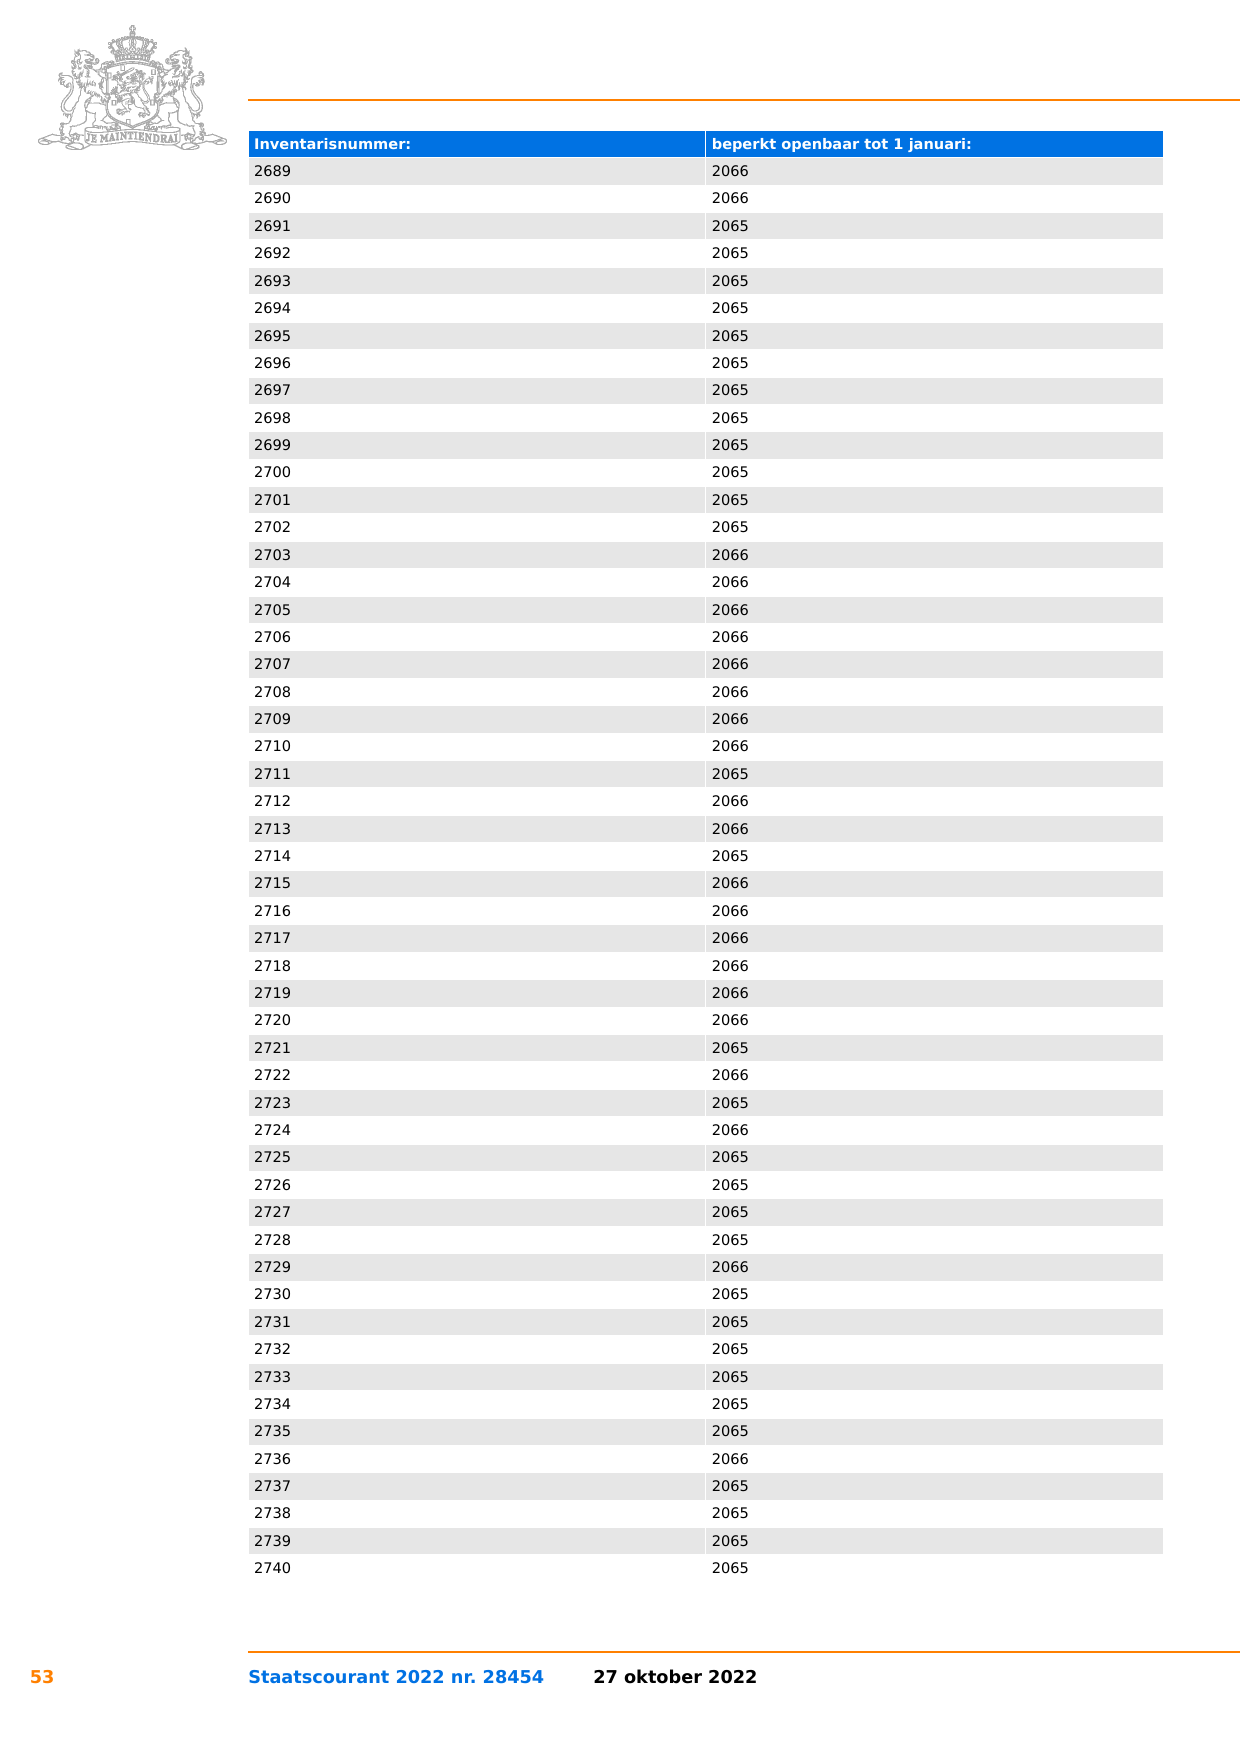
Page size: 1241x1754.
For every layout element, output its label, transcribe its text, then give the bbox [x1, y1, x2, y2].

table_cell 2734 [249, 1391, 705, 1417]
table_cell 2713 [249, 816, 705, 842]
table_cell 2065 [706, 1528, 1163, 1554]
table_cell 2066 [706, 597, 1163, 623]
table_cell 2065 [706, 761, 1163, 787]
table_cell 2731 [249, 1309, 705, 1335]
table_cell 2704 [249, 569, 705, 596]
table_cell 2066 [706, 651, 1163, 678]
table_header beperkt openbaar tot 1 januari: [706, 131, 1163, 157]
table_cell 2736 [249, 1446, 705, 1472]
table_cell 2733 [249, 1364, 705, 1390]
table_cell 2735 [249, 1419, 705, 1445]
table_cell 2700 [249, 460, 705, 486]
table_cell 2717 [249, 925, 705, 952]
table_cell 2066 [706, 734, 1163, 760]
table_cell 2723 [249, 1090, 705, 1116]
table_cell 2065 [706, 487, 1163, 513]
table_cell 2066 [706, 186, 1163, 212]
table_cell 2691 [249, 213, 705, 239]
table_cell 2690 [249, 186, 705, 212]
table_cell 2065 [706, 1336, 1163, 1363]
table_cell 2698 [249, 405, 705, 431]
table_cell 2065 [706, 1556, 1163, 1582]
table_cell 2697 [249, 378, 705, 404]
table_cell 2725 [249, 1145, 705, 1171]
table_cell 2689 [249, 158, 705, 185]
table_cell 2066 [706, 980, 1163, 1007]
table_cell 2708 [249, 679, 705, 705]
table_cell 2065 [706, 843, 1163, 869]
table_cell 2065 [706, 405, 1163, 431]
table_cell 2707 [249, 651, 705, 678]
table_cell 2696 [249, 350, 705, 376]
table_cell 2065 [706, 515, 1163, 541]
table_cell 2066 [706, 925, 1163, 952]
table_cell 2714 [249, 843, 705, 869]
table_cell 2066 [706, 1063, 1163, 1089]
table_cell 2065 [706, 1172, 1163, 1198]
table_cell 2739 [249, 1528, 705, 1554]
table_cell 2720 [249, 1008, 705, 1034]
table_cell 2722 [249, 1063, 705, 1089]
table_cell 2712 [249, 789, 705, 815]
table_cell 2737 [249, 1473, 705, 1500]
table_cell 2065 [706, 1501, 1163, 1527]
table_cell 2065 [706, 241, 1163, 267]
table_cell 2066 [706, 158, 1163, 185]
table_cell 2065 [706, 1282, 1163, 1308]
table_cell 2740 [249, 1556, 705, 1582]
table_cell 2065 [706, 295, 1163, 322]
table_cell 2066 [706, 706, 1163, 733]
table_cell 2738 [249, 1501, 705, 1527]
table_cell 2732 [249, 1336, 705, 1363]
table_cell 2728 [249, 1227, 705, 1253]
table_cell 2695 [249, 323, 705, 349]
table_cell 2693 [249, 268, 705, 294]
table_cell 2066 [706, 1008, 1163, 1034]
table_cell 2066 [706, 816, 1163, 842]
table_cell 2702 [249, 515, 705, 541]
table_cell 2065 [706, 1035, 1163, 1061]
table_cell 2065 [706, 350, 1163, 376]
table_cell 2692 [249, 241, 705, 267]
picture [38, 25, 227, 150]
table_cell 2066 [706, 898, 1163, 924]
table_cell 2065 [706, 1419, 1163, 1445]
table_cell 2066 [706, 624, 1163, 650]
table_cell 2719 [249, 980, 705, 1007]
table_cell 2065 [706, 1391, 1163, 1417]
table_cell 2701 [249, 487, 705, 513]
table_cell 2066 [706, 789, 1163, 815]
table_cell 2065 [706, 1227, 1163, 1253]
table_cell 2727 [249, 1199, 705, 1226]
table_cell 2716 [249, 898, 705, 924]
table_cell 2718 [249, 953, 705, 979]
table_cell 2065 [706, 432, 1163, 459]
table_header Inventarisnummer: [249, 131, 705, 157]
table_cell 2065 [706, 268, 1163, 294]
table_cell 2715 [249, 871, 705, 897]
table_cell 2699 [249, 432, 705, 459]
table_cell 2730 [249, 1282, 705, 1308]
table_cell 2703 [249, 542, 705, 568]
table_cell 2066 [706, 1117, 1163, 1143]
table_cell 2066 [706, 1446, 1163, 1472]
table_cell 2066 [706, 953, 1163, 979]
table_cell 2729 [249, 1254, 705, 1281]
table_cell 2706 [249, 624, 705, 650]
table_cell 2724 [249, 1117, 705, 1143]
table_cell 2726 [249, 1172, 705, 1198]
table_cell 2065 [706, 1309, 1163, 1335]
table_cell 2721 [249, 1035, 705, 1061]
table_cell 2065 [706, 378, 1163, 404]
table_cell 2066 [706, 679, 1163, 705]
table_cell 2065 [706, 1199, 1163, 1226]
table_cell 2065 [706, 1090, 1163, 1116]
table_cell 2066 [706, 871, 1163, 897]
table_cell 2065 [706, 1473, 1163, 1500]
table_cell 2065 [706, 460, 1163, 486]
table_cell 2711 [249, 761, 705, 787]
table_cell 2710 [249, 734, 705, 760]
table_cell 2694 [249, 295, 705, 322]
table_cell 2065 [706, 1145, 1163, 1171]
table_cell 2065 [706, 1364, 1163, 1390]
table_cell 2066 [706, 542, 1163, 568]
table_cell 2066 [706, 1254, 1163, 1281]
table_cell 2709 [249, 706, 705, 733]
table_cell 2065 [706, 323, 1163, 349]
table_cell 2065 [706, 213, 1163, 239]
table_cell 2705 [249, 597, 705, 623]
table_cell 2066 [706, 569, 1163, 596]
